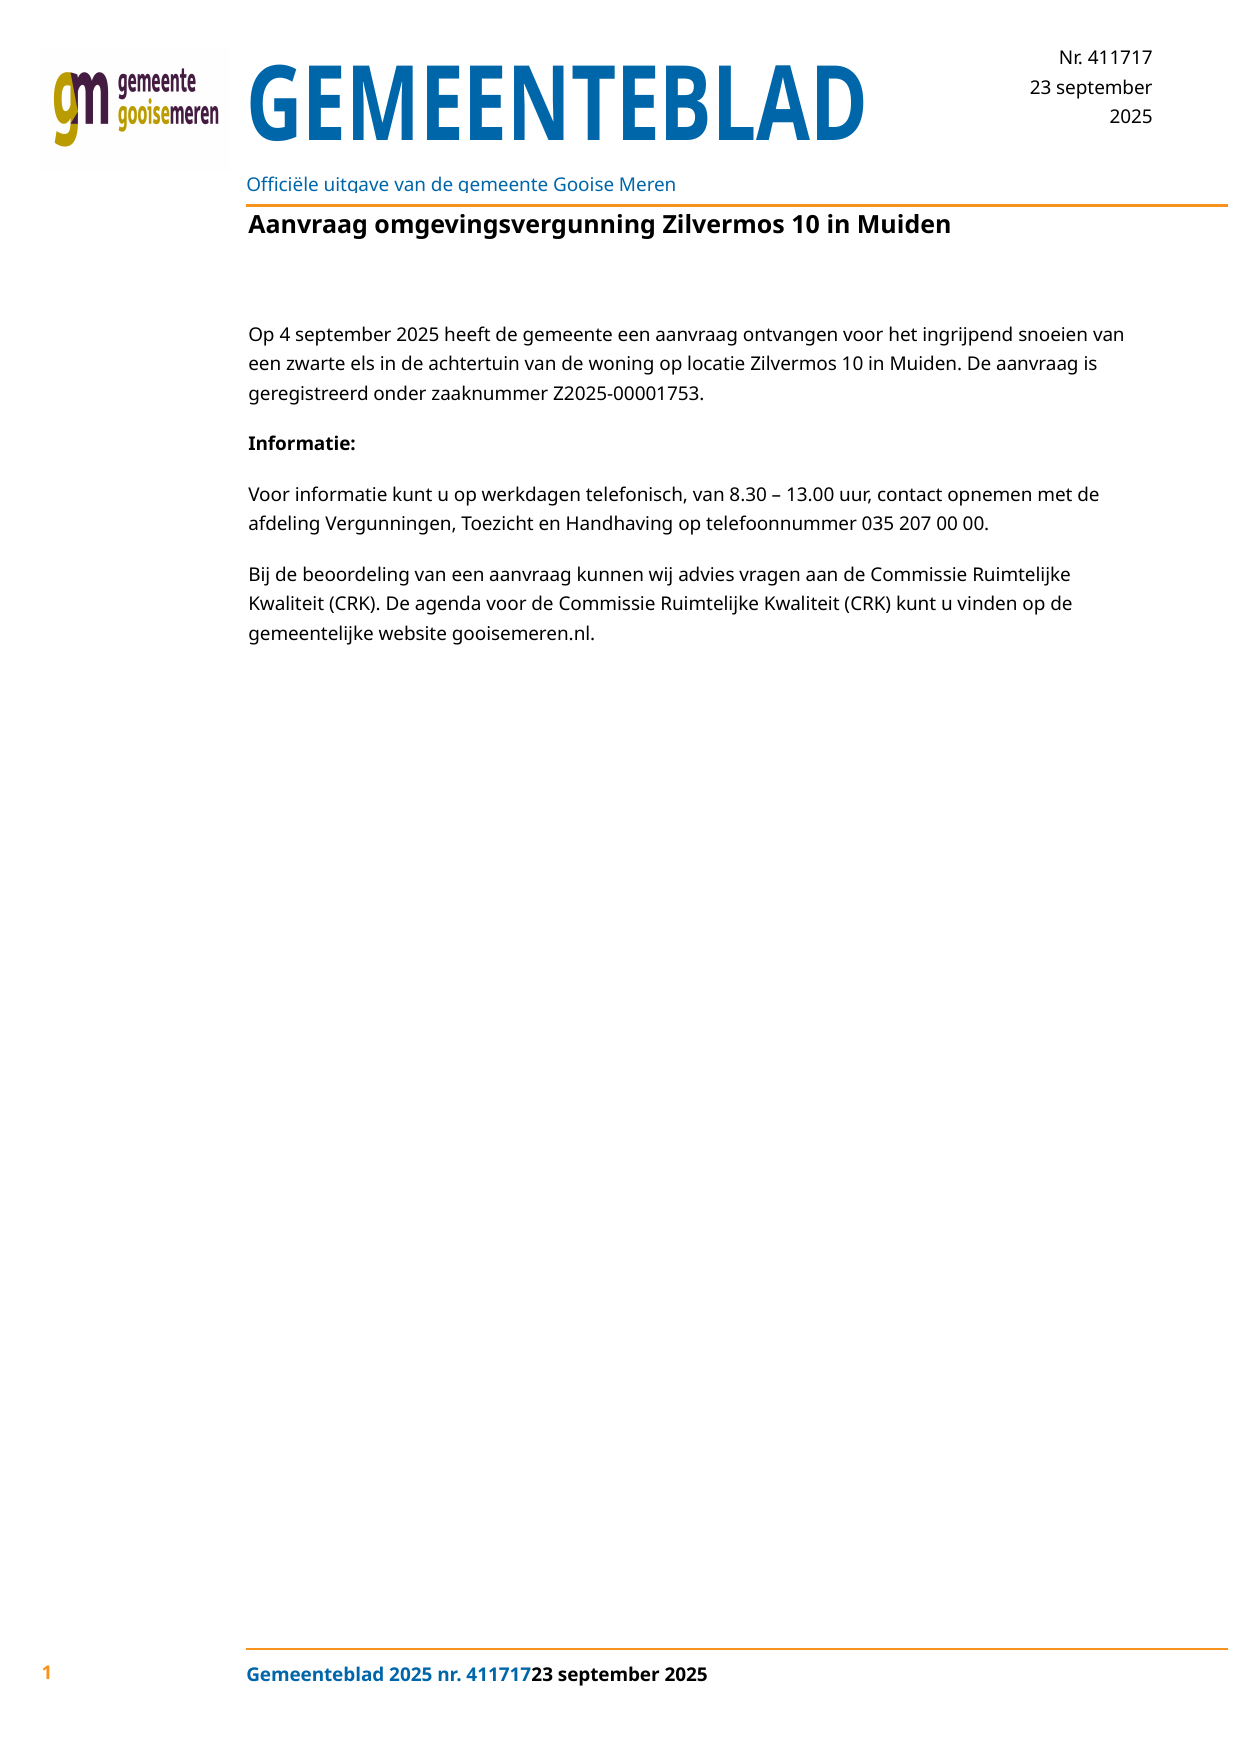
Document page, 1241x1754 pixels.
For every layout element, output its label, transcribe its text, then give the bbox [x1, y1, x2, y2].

picture [41, 47, 231, 172]
text Aanvraag omgevingsvergunning Zilvermos 10 in Muiden [248, 207, 1152, 241]
text Voor informatie kunt u op werkdagen telefonisch, van 8.30 – 13.00 uur, contact opnemen met de afdeling Vergunningen, Toezicht en Handhaving op telefoonnummer 035 207 00 00. [248, 481, 1152, 536]
text Op 4 september 2025 heeft de gemeente een aanvraag ontvangen voor het ingrijpend snoeien van een zwarte els in de achtertuin van de woning op locatie Zilvermos 10 in Muiden. De aanvraag is geregistreerd onder zaaknummer Z2025-00001753. [248, 321, 1152, 406]
text Informatie: [248, 430, 1152, 456]
text Bij de beoordeling van een aanvraag kunnen wij advies vragen aan de Commissie Ruimtelijke Kwaliteit (CRK). De agenda voor de Commissie Ruimtelijke Kwaliteit (CRK) kunt u vinden op de gemeentelijke website gooisemeren.nl. [248, 561, 1152, 646]
